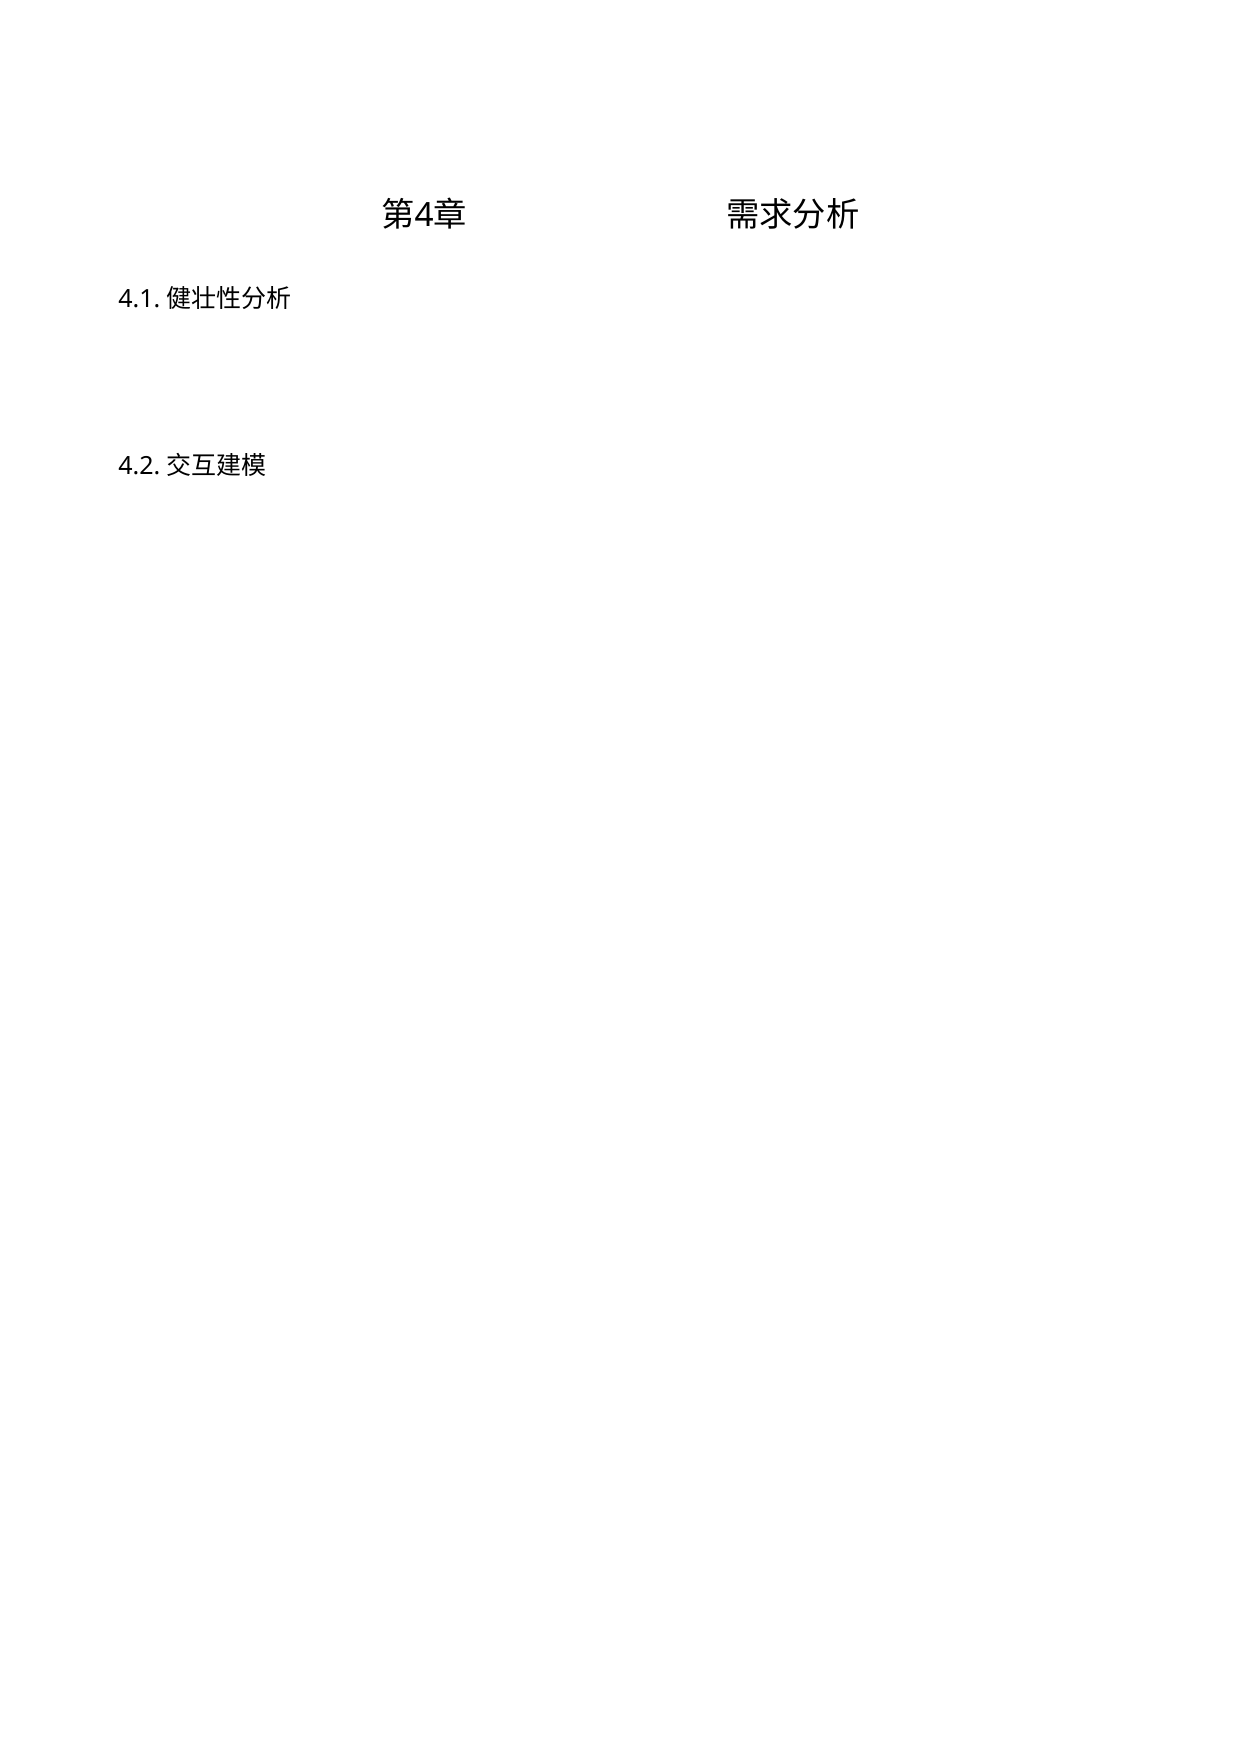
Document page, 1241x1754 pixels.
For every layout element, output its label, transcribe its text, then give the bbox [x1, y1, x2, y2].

subtitle 交互建模 [118, 445, 1122, 482]
subtitle 需求分析 [118, 188, 1122, 236]
subtitle 健壮性分析 [118, 278, 1122, 314]
